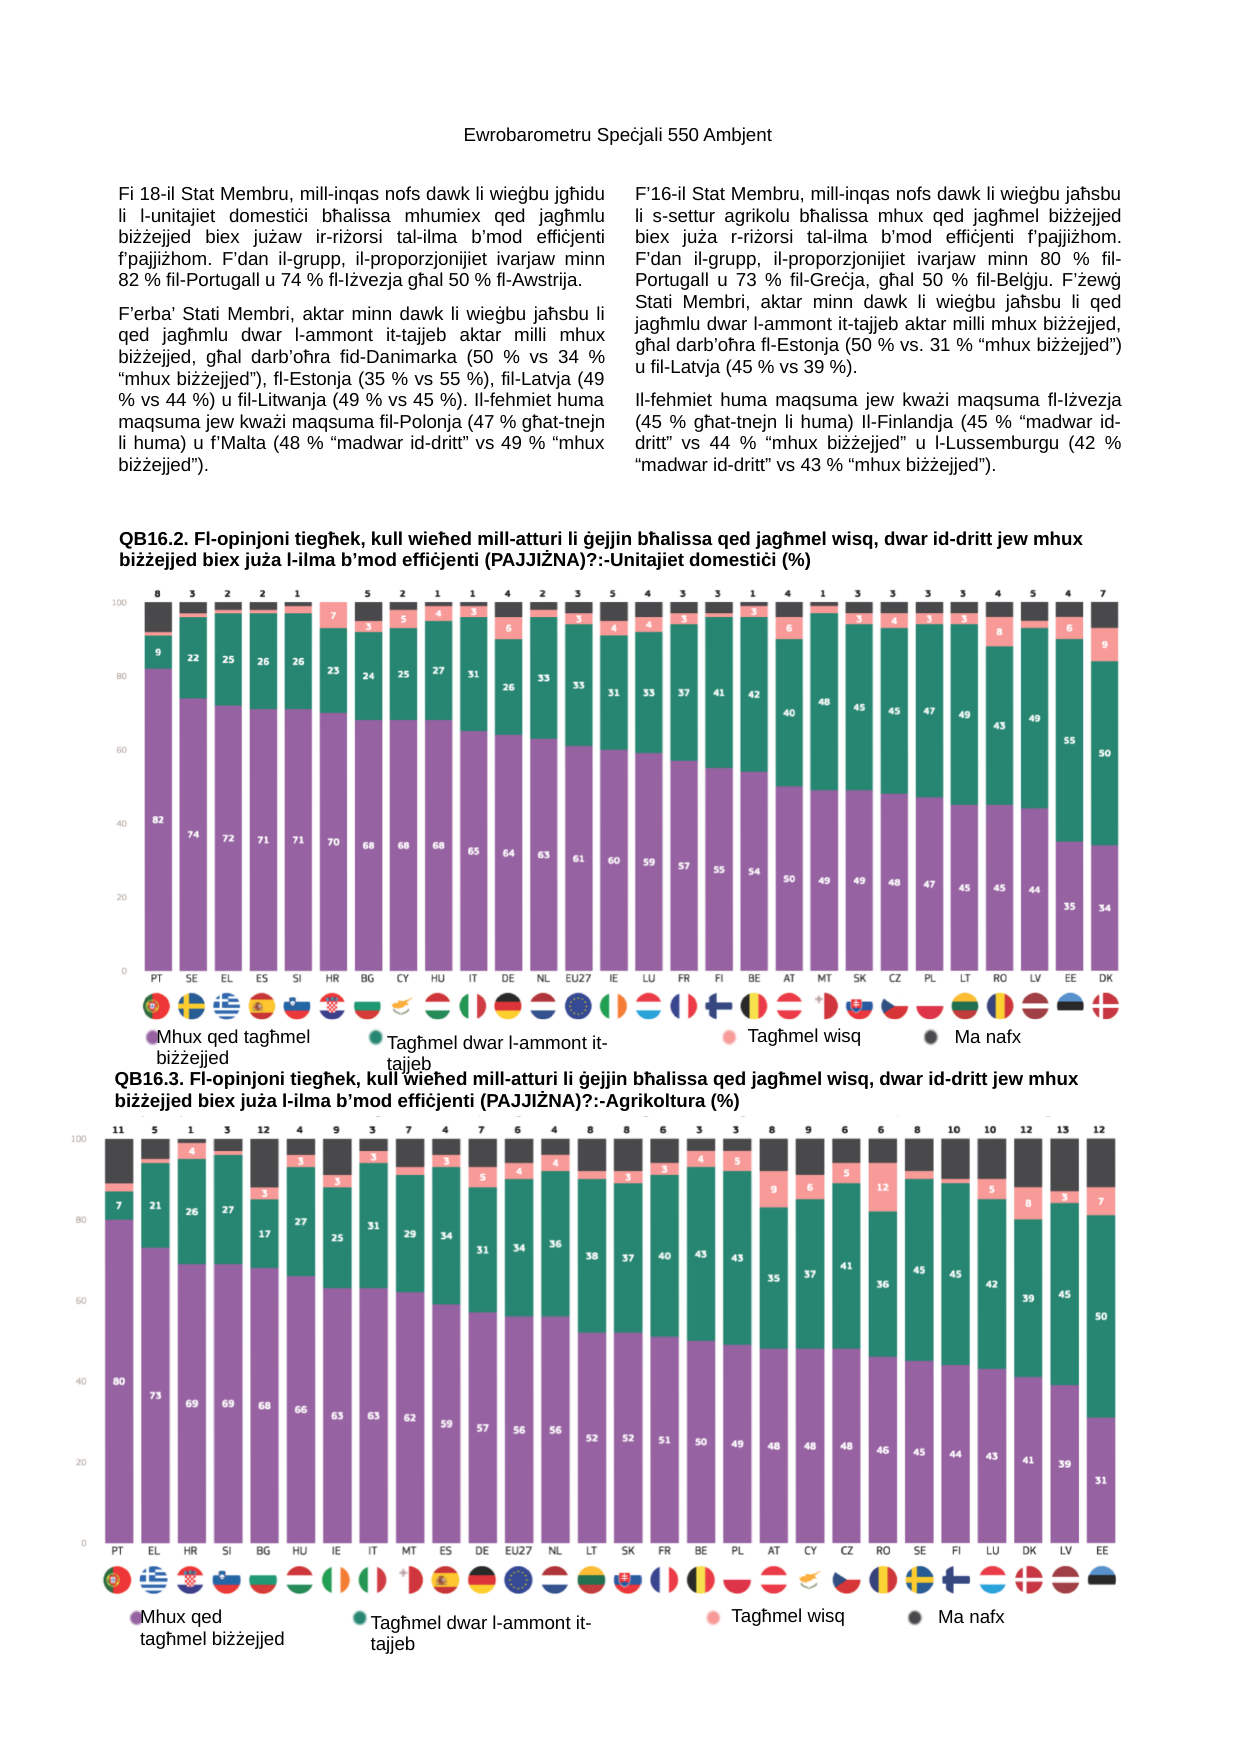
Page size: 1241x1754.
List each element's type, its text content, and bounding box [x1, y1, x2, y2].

text F’erba’ Stati Membri, aktar minn dawk li wieġbu jaħsbu li qed jagħmlu dwar l-ammont it-tajjeb aktar milli mhux biżżejjed, għal darb’oħra fid-Danimarka (50 % vs 34 % “mhux biżżejjed”), fl-Estonja (35 % vs 55 %), fil-Latvja (49 % vs 44 %) u fil-Litwanja (49 % vs 45 %). Il-fehmiet huma maqsuma jew kważi maqsuma fil-Polonja (47 % għat-tnejn li huma) u f’Malta (48 % “madwar id-dritt” vs 49 % “mhux biżżejjed”). [118, 303, 605, 475]
text Il-fehmiet huma maqsuma jew kważi maqsuma fl-Iżvezja (45 % għat-tnejn li huma) Il-Finlandja (45 % “madwar id-dritt” vs 44 % “mhux biżżejjed” u l-Lussemburgu (42 % “madwar id-dritt” vs 43 % “mhux biżżejjed”). [635, 389, 1122, 475]
text F’16-il Stat Membru, mill-inqas nofs dawk li wieġbu jaħsbu li s-settur agrikolu bħalissa mhux qed jagħmel biżżejjed biex juża r-riżorsi tal-ilma b’mod effiċjenti f’pajjiżhom. F’dan il-grupp, il-proporzjonijiet ivarjaw minn 80 % fil-Portugall u 73 % fil-Greċja, għal 50 % fil-Belġju. F’żewġ Stati Membri, aktar minn dawk li wieġbu jaħsbu li qed jagħmlu dwar l-ammont it-tajjeb aktar milli mhux biżżejjed, għal darb’oħra fl-Estonja (50 % vs. 31 % “mhux biżżejjed”) u fil-Latvja (45 % vs 39 %). [635, 183, 1122, 377]
text Fi 18-il Stat Membru, mill-inqas nofs dawk li wieġbu jgħidu li l-unitajiet domestiċi bħalissa mhumiex qed jagħmlu biżżejjed biex jużaw ir-riżorsi tal-ilma b’mod effiċjenti f’pajjiżhom. F’dan il-grupp, il-proporzjonijiet ivarjaw minn 82 % fil-Portugall u 74 % fl-Iżvezja għal 50 % fl-Awstrija. [118, 183, 605, 291]
picture [99, 581, 1127, 1051]
picture [58, 1116, 1134, 1604]
picture [120, 1607, 924, 1631]
